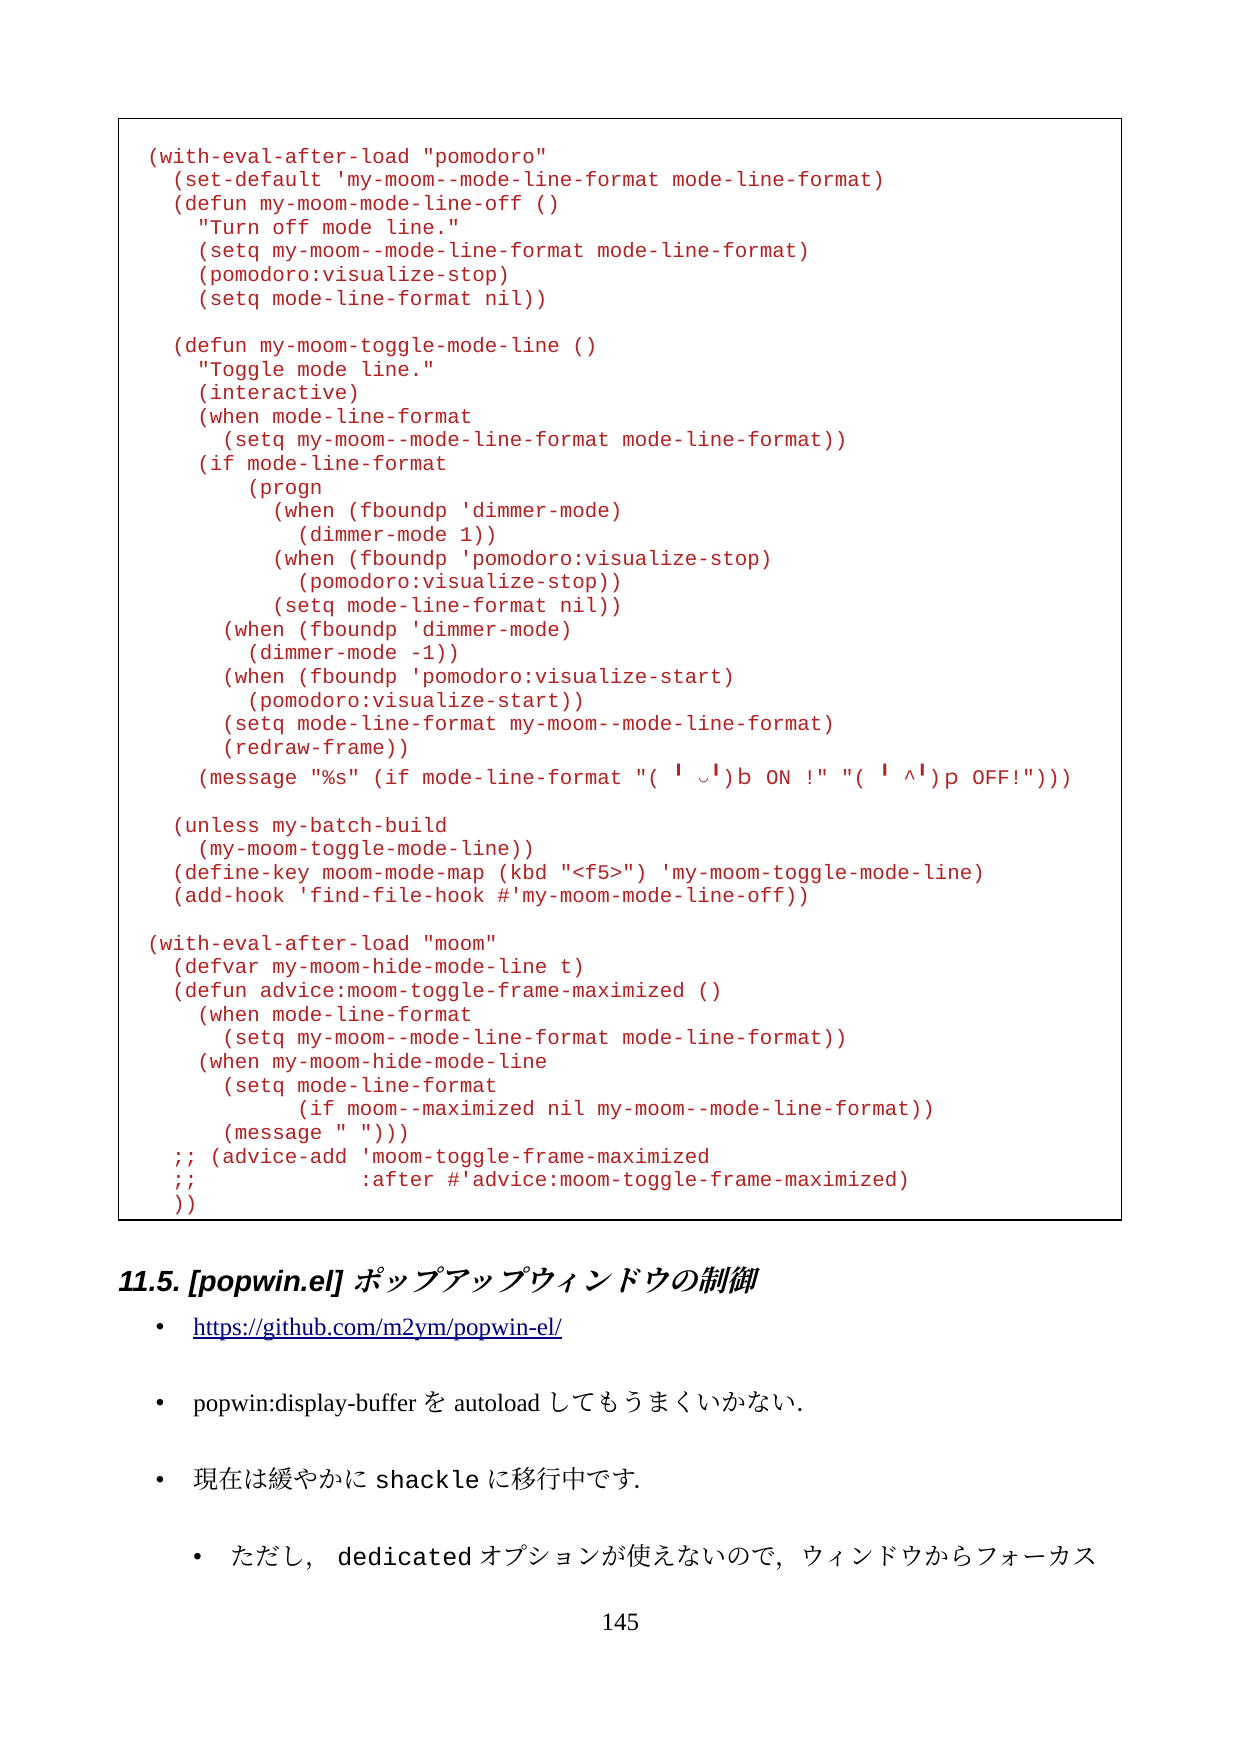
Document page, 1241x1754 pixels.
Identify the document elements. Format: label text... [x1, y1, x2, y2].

text (if moom--maximized nil my-moom--mode-line-format)) [119, 1094, 1121, 1118]
text (when my-moom-hide-mode-line [119, 1047, 1121, 1071]
text (pomodoro:visualize-start)) [119, 686, 1121, 709]
text (redraw-frame)) [119, 733, 1121, 757]
text (my-moom-toggle-mode-line)) [119, 834, 1121, 858]
text "Toggle mode line." [119, 354, 1121, 378]
text (with-eval-after-load "pomodoro" [119, 142, 1121, 165]
text (setq mode-line-format nil)) [119, 591, 1121, 615]
text )) [119, 1189, 1121, 1219]
text (dimmer-mode -1)) [119, 638, 1121, 662]
list popwin:display-buffer を autoload してもうまくいかない． [156, 1382, 1122, 1447]
text (setq my-moom--mode-line-format mode-line-format) [119, 236, 1121, 260]
text (defun my-moom-mode-line-off () [119, 189, 1121, 213]
text (when (fboundp 'pomodoro:visualize-start) [119, 662, 1121, 686]
text (setq my-moom--mode-line-format mode-line-format)) [119, 426, 1121, 449]
list ただし， dedicated オプションが使えないので，ウィンドウからフォーカス [193, 1537, 1122, 1573]
text (defun advice:moom-toggle-frame-maximized () [119, 976, 1121, 1000]
text ;; :after #'advice:moom-toggle-frame-maximized) [119, 1165, 1121, 1189]
text (when mode-line-format [119, 1000, 1121, 1023]
text "Turn off mode line." [119, 213, 1121, 236]
text (when (fboundp 'pomodoro:visualize-stop) [119, 544, 1121, 567]
text (setq mode-line-format my-moom--mode-line-format) [119, 709, 1121, 733]
text (when (fboundp 'dimmer-mode) [119, 615, 1121, 638]
text (unless my-batch-build [119, 811, 1121, 834]
list https://github.com/m2ym/popwin-el/ [156, 1312, 1122, 1370]
subtitle [popwin.el] ポップアップウィンドウの制御 [118, 1258, 1122, 1300]
text (add-hook 'find-file-hook #'my-moom-mode-line-off)) [119, 882, 1121, 905]
text (message " "))) [119, 1118, 1121, 1142]
text (setq mode-line-format nil)) [119, 284, 1121, 307]
text ;; (advice-add 'moom-toggle-frame-maximized [119, 1142, 1121, 1165]
text (pomodoro:visualize-stop)) [119, 567, 1121, 591]
text (when mode-line-format [119, 402, 1121, 426]
text (setq my-moom--mode-line-format mode-line-format)) [119, 1023, 1121, 1047]
text (with-eval-after-load "moom" [119, 929, 1121, 952]
text (dimmer-mode 1)) [119, 520, 1121, 544]
text (defun my-moom-toggle-mode-line () [119, 331, 1121, 354]
text (set-default 'my-moom--mode-line-format mode-line-format) [119, 165, 1121, 189]
text (setq mode-line-format [119, 1071, 1121, 1094]
text (message "%s" (if mode-line-format "( ╹ ◡╹)ｂ ON !" "( ╹ ^╹)ｐ OFF!"))) [119, 757, 1121, 787]
text (interactive) [119, 378, 1121, 402]
text (pomodoro:visualize-stop) [119, 260, 1121, 284]
text (if mode-line-format [119, 449, 1121, 473]
text (progn [119, 473, 1121, 496]
text (when (fboundp 'dimmer-mode) [119, 496, 1121, 520]
text (define-key moom-mode-map (kbd "<f5>") 'my-moom-toggle-mode-line) [119, 858, 1121, 882]
list 現在は緩やかに shackle に移行中です． [156, 1459, 1122, 1524]
text (defvar my-moom-hide-mode-line t) [119, 952, 1121, 976]
